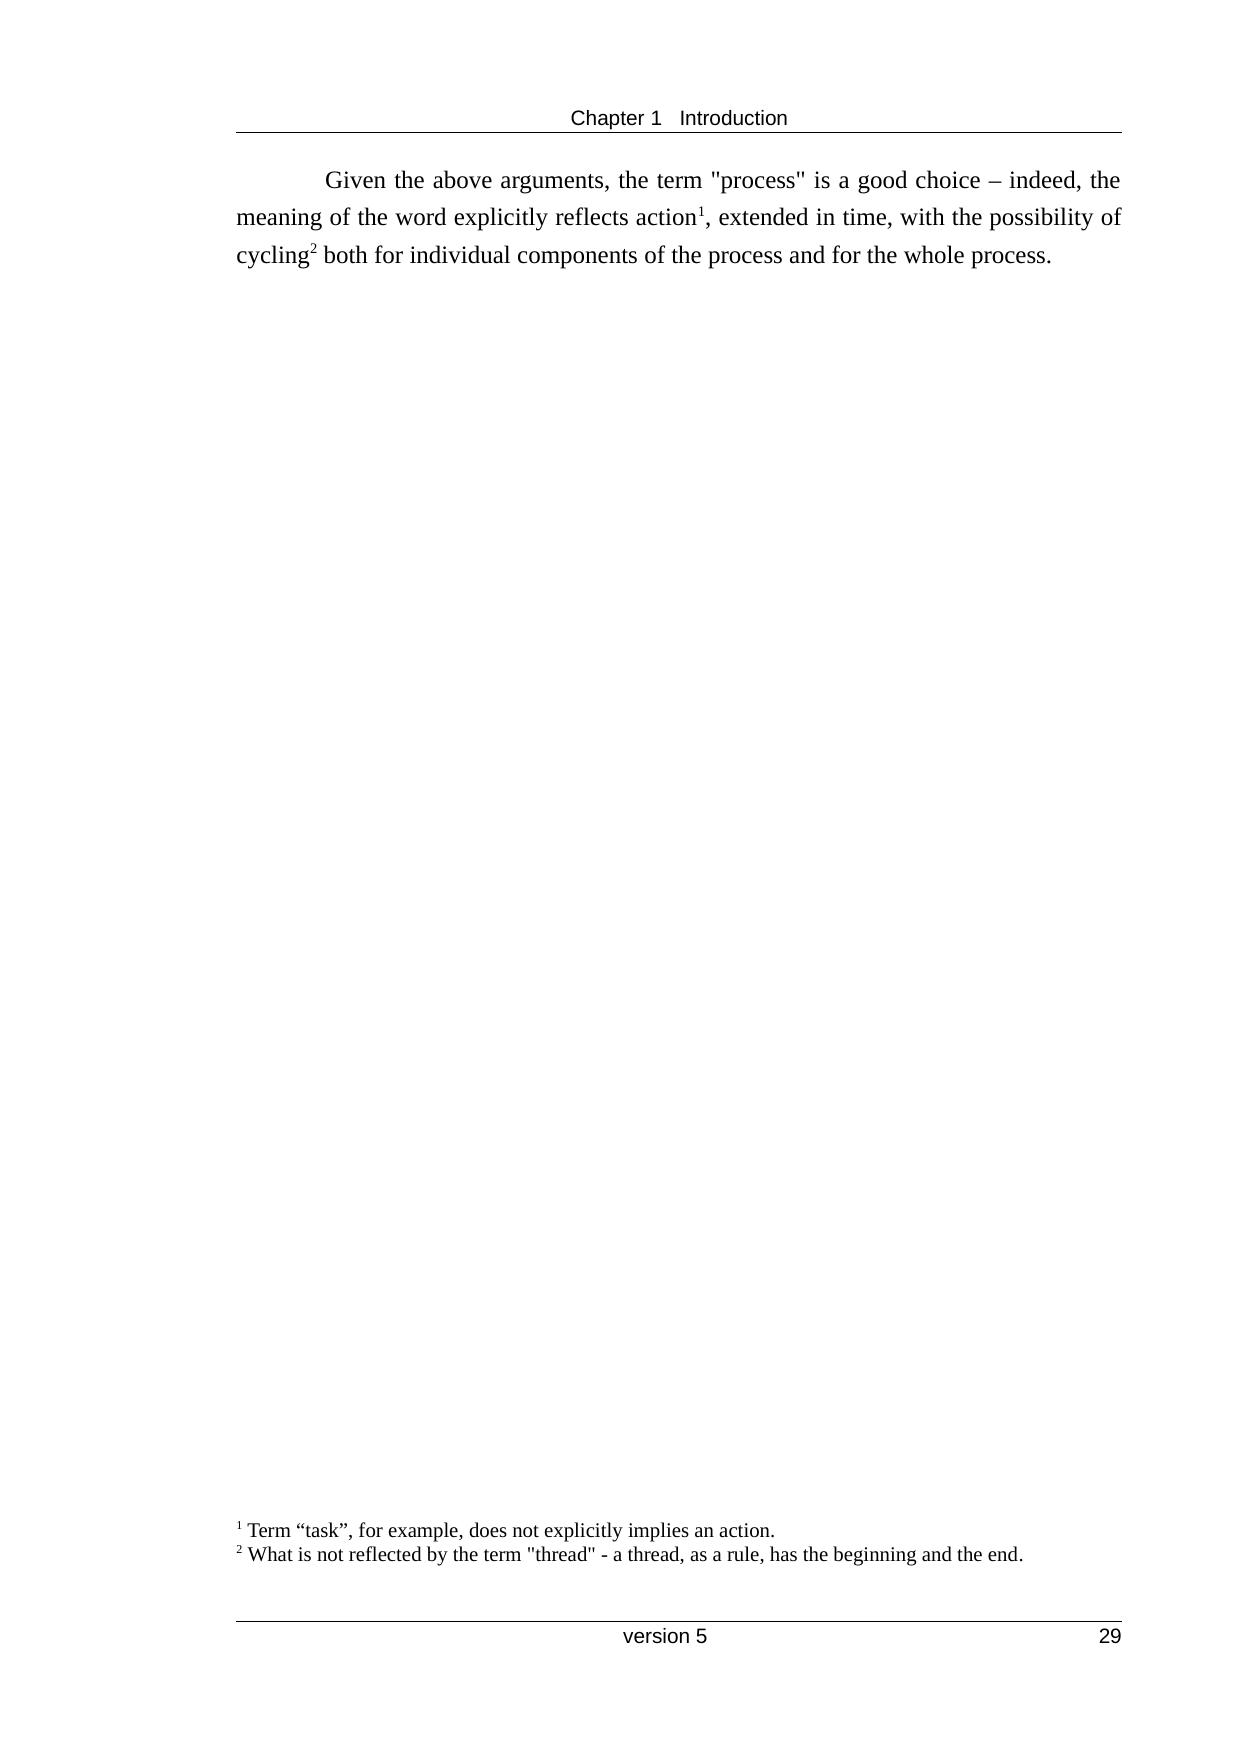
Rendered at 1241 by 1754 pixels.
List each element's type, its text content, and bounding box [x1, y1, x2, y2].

text What is not reflected by the term "thread" - a thread, as a rule, has the beginning and the end. [236, 1542, 1122, 1566]
text Term “task”, for example, does not explicitly implies an action. [236, 1518, 1122, 1542]
text Given the above arguments, the term "process" is a good choice – indeed, the meaning of the word explicitly reflects action, extended in time, with the possibility of cycling both for individual components of the process and for the whole process. [236, 165, 1122, 268]
